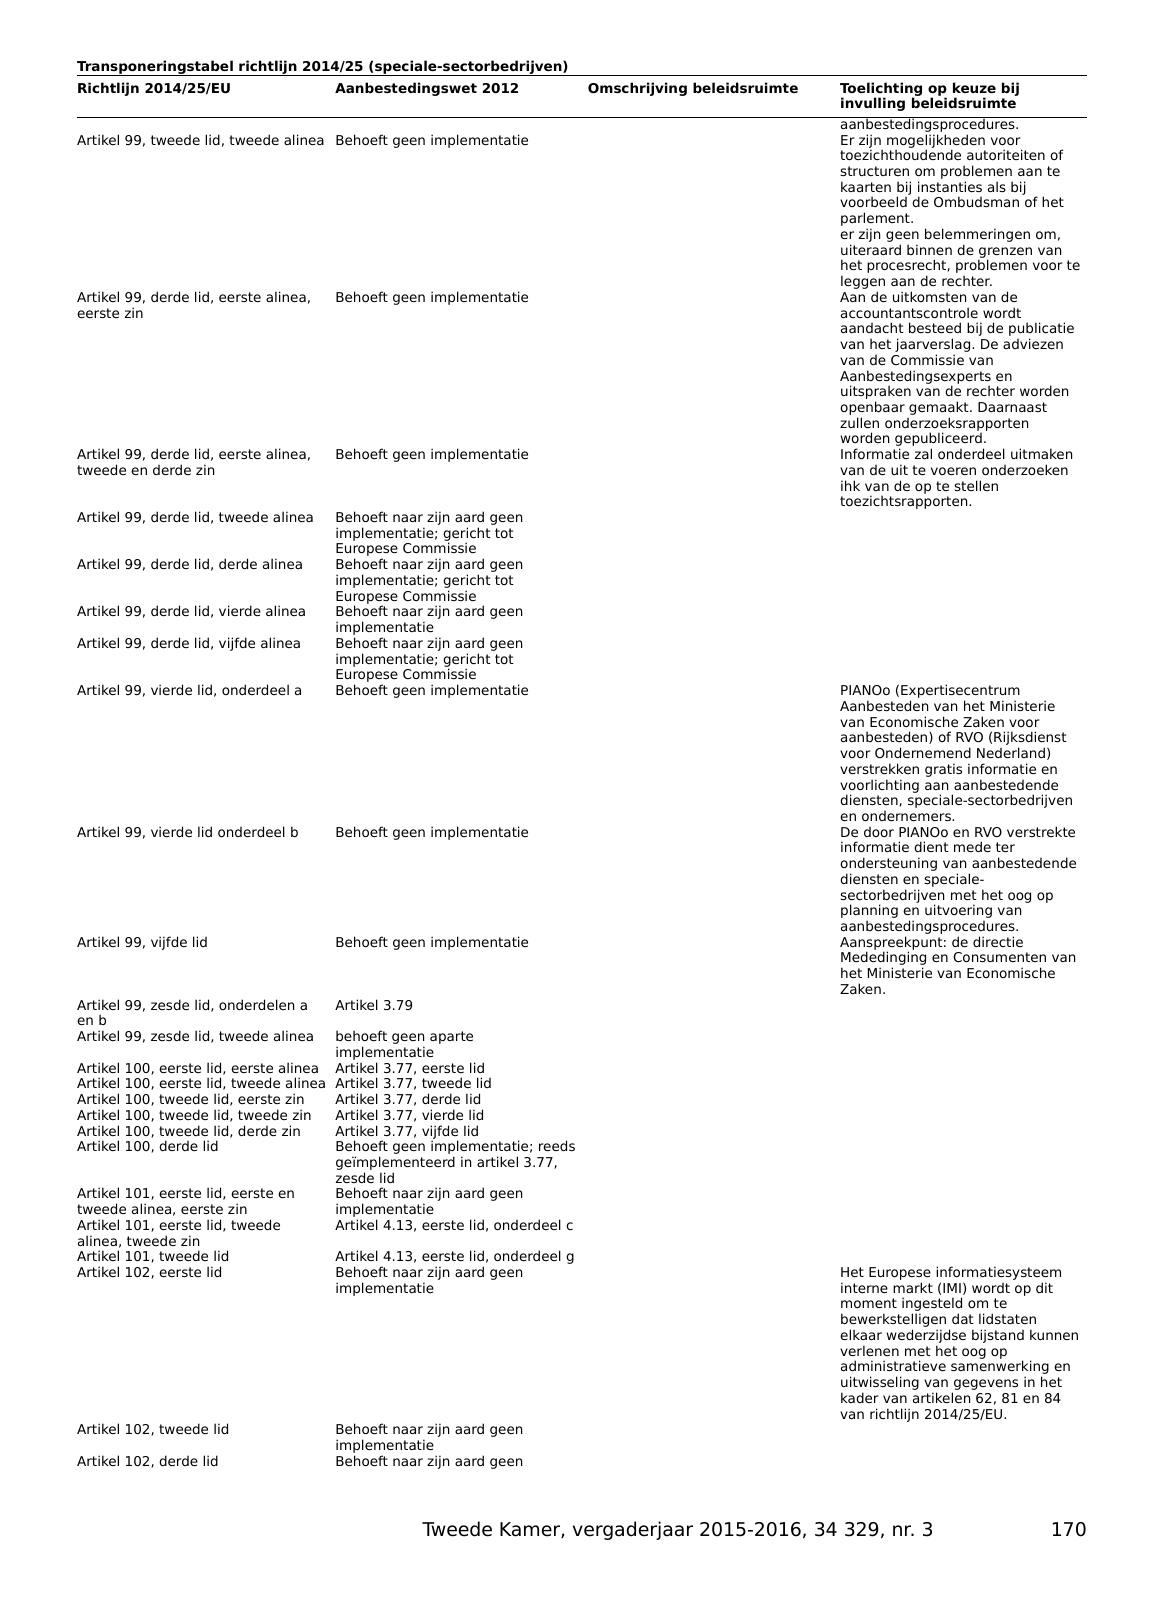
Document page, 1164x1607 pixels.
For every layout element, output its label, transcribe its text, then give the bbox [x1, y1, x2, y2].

table_cell [582, 1060, 834, 1076]
table_cell [582, 1076, 834, 1092]
table_cell Artikel 100, tweede lid, derde zin [77, 1123, 329, 1139]
table_cell Artikel 99, vierde lid onderdeel b [77, 825, 329, 934]
table_cell Behoeft geen implementatie [329, 290, 582, 447]
table_cell Artikel 102, derde lid [77, 1454, 329, 1469]
table_cell Behoeft naar zijn aard geen implementatie; gericht tot Europese Commissie [329, 557, 582, 604]
table_cell Artikel 101, tweede lid [77, 1249, 329, 1265]
table_cell Artikel 99, derde lid, tweede alinea [77, 510, 329, 557]
table_cell Artikel 100, eerste lid, tweede alinea [77, 1076, 329, 1092]
table_cell Behoeft geen implementatie; reeds geïmplementeerd in artikel 3.77, zesde lid [329, 1139, 582, 1186]
table_cell [582, 1265, 834, 1422]
table_cell [582, 636, 834, 683]
table_cell [582, 1422, 834, 1454]
table_cell [77, 118, 329, 132]
table_cell [582, 1139, 834, 1186]
table_cell Artikel 99, zesde lid, tweede alinea [77, 1029, 329, 1060]
table_cell [834, 510, 1087, 557]
table_cell Artikel 100, tweede lid, tweede zin [77, 1108, 329, 1123]
table_cell [329, 118, 582, 132]
table_cell [582, 1108, 834, 1123]
table_cell [582, 118, 834, 132]
table_cell [582, 510, 834, 557]
table_cell Artikel 99, vierde lid, onderdeel a [77, 683, 329, 824]
table_cell [582, 683, 834, 824]
table_cell Artikel 101, eerste lid, eerste en tweede alinea, eerste zin [77, 1186, 329, 1218]
table_cell Behoeft geen implementatie [329, 683, 582, 824]
table_cell PIANOo (Expertisecentrum Aanbesteden van het Ministerie van Economische Zaken voor aanbesteden) of RVO (Rijksdienst voor Ondernemend Nederland) verstrekken gratis informatie en voorlichting aan aanbestedende diensten, speciale-sectorbedrijven en ondernemers. [834, 683, 1087, 824]
table_cell [834, 1249, 1087, 1265]
table_cell Artikel 100, tweede lid, eerste zin [77, 1092, 329, 1108]
table_cell Behoeft naar zijn aard geen [329, 1454, 582, 1469]
table_cell [834, 604, 1087, 636]
table_cell Aanspreekpunt: de directie Mededinging en Consumenten van het Ministerie van Economische Zaken. [834, 935, 1087, 997]
table_cell Behoeft geen implementatie [329, 935, 582, 997]
table_cell Behoeft naar zijn aard geen implementatie [329, 1186, 582, 1218]
table_cell Richtlijn 2014/25/EU [77, 76, 329, 117]
table_cell Behoeft geen implementatie [329, 447, 582, 510]
table_cell [834, 1186, 1087, 1218]
table_cell [834, 998, 1087, 1029]
table_cell [582, 133, 834, 290]
table_cell [582, 1454, 834, 1469]
table_cell [834, 1422, 1087, 1454]
table_cell Behoeft naar zijn aard geen implementatie [329, 604, 582, 636]
table_cell Artikel 99, derde lid, eerste alinea, tweede en derde zin [77, 447, 329, 510]
table_cell [582, 998, 834, 1029]
table_cell Artikel 3.77, vijfde lid [329, 1123, 582, 1139]
table_cell [834, 1454, 1087, 1469]
table_cell [834, 1029, 1087, 1060]
table_cell Behoeft naar zijn aard geen implementatie [329, 1265, 582, 1422]
table_cell Toelichting op keuze bij invulling beleidsruimte [834, 76, 1087, 117]
table_cell Artikel 3.77, vierde lid [329, 1108, 582, 1123]
table_cell Artikel 3.77, derde lid [329, 1092, 582, 1108]
table_cell Artikel 100, eerste lid, eerste alinea [77, 1060, 329, 1076]
table_cell Informatie zal onderdeel uitmaken van de uit te voeren onderzoeken ihk van de op te stellen toezichtsrapporten. [834, 447, 1087, 510]
table_cell [582, 1029, 834, 1060]
table_cell [582, 604, 834, 636]
table_cell Artikel 99, derde lid, vijfde alinea [77, 636, 329, 683]
table_cell [582, 1186, 834, 1218]
table_header Transponeringstabel richtlijn 2014/25 (speciale-sectorbedrijven) [77, 59, 1087, 75]
table_cell Artikel 3.77, eerste lid [329, 1060, 582, 1076]
table_cell [582, 1123, 834, 1139]
table_cell Behoeft naar zijn aard geen implementatie; gericht tot Europese Commissie [329, 510, 582, 557]
table_cell Aanbestedingswet 2012 [329, 76, 582, 117]
table_cell Artikel 4.13, eerste lid, onderdeel c [329, 1218, 582, 1249]
table_cell behoeft geen aparte implementatie [329, 1029, 582, 1060]
table_cell Artikel 100, derde lid [77, 1139, 329, 1186]
table_cell [834, 1060, 1087, 1076]
table_cell Behoeft naar zijn aard geen implementatie [329, 1422, 582, 1454]
table_cell Artikel 99, derde lid, vierde alinea [77, 604, 329, 636]
table_cell Artikel 101, eerste lid, tweede alinea, tweede zin [77, 1218, 329, 1249]
table_cell Omschrijving beleidsruimte [582, 76, 834, 117]
table_cell [834, 1076, 1087, 1092]
table_cell De door PIANOo en RVO verstrekte informatie dient mede ter ondersteuning van aanbestedende diensten en speciale-sectorbedrijven met het oog op planning en uitvoering van aanbestedingsprocedures. [834, 825, 1087, 934]
table_cell Artikel 99, derde lid, eerste alinea, eerste zin [77, 290, 329, 447]
table_cell [582, 557, 834, 604]
table_cell aanbestedingsprocedures. [834, 118, 1087, 132]
table_cell [834, 1218, 1087, 1249]
table_cell Artikel 3.77, tweede lid [329, 1076, 582, 1092]
table_cell [582, 825, 834, 934]
table_cell Artikel 99, vijfde lid [77, 935, 329, 997]
table_cell [834, 636, 1087, 683]
table_cell Behoeft naar zijn aard geen implementatie; gericht tot Europese Commissie [329, 636, 582, 683]
table_cell [582, 1218, 834, 1249]
table_cell [582, 447, 834, 510]
table_cell [582, 935, 834, 997]
table_cell Het Europese informatiesysteem interne markt (IMI) wordt op dit moment ingesteld om te bewerkstelligen dat lidstaten elkaar wederzijdse bijstand kunnen verlenen met het oog op administratieve samenwerking en uitwisseling van gegevens in het kader van artikelen 62, 81 en 84 van richtlijn 2014/25/EU. [834, 1265, 1087, 1422]
table_cell Behoeft geen implementatie [329, 825, 582, 934]
table_cell [582, 1249, 834, 1265]
table_cell Behoeft geen implementatie [329, 133, 582, 290]
table_cell [834, 1123, 1087, 1139]
table_cell Artikel 99, derde lid, derde alinea [77, 557, 329, 604]
table_cell Aan de uitkomsten van de accountantscontrole wordt aandacht besteed bij de publicatie van het jaarverslag. De adviezen van de Commissie van Aanbestedingsexperts en uitspraken van de rechter worden openbaar gemaakt. Daarnaast zullen onderzoeksrapporten worden gepubliceerd. [834, 290, 1087, 447]
table_cell Er zijn mogelijkheden voor toezichthoudende autoriteiten of structuren om problemen aan te kaarten bij instanties als bij voorbeeld de Ombudsman of het parlement. er zijn geen belemmeringen om, uiteraard binnen de grenzen van het procesrecht, problemen voor te leggen aan de rechter. [834, 133, 1087, 290]
table_cell [582, 1092, 834, 1108]
table_cell Artikel 4.13, eerste lid, onderdeel g [329, 1249, 582, 1265]
table_cell [582, 290, 834, 447]
table_cell Artikel 102, tweede lid [77, 1422, 329, 1454]
table_cell [834, 1139, 1087, 1186]
table_cell Artikel 99, tweede lid, tweede alinea [77, 133, 329, 290]
table_cell [834, 1108, 1087, 1123]
table_cell [834, 557, 1087, 604]
table_cell Artikel 99, zesde lid, onderdelen a en b [77, 998, 329, 1029]
table_cell Artikel 102, eerste lid [77, 1265, 329, 1422]
table_cell [834, 1092, 1087, 1108]
table_cell Artikel 3.79 [329, 998, 582, 1029]
